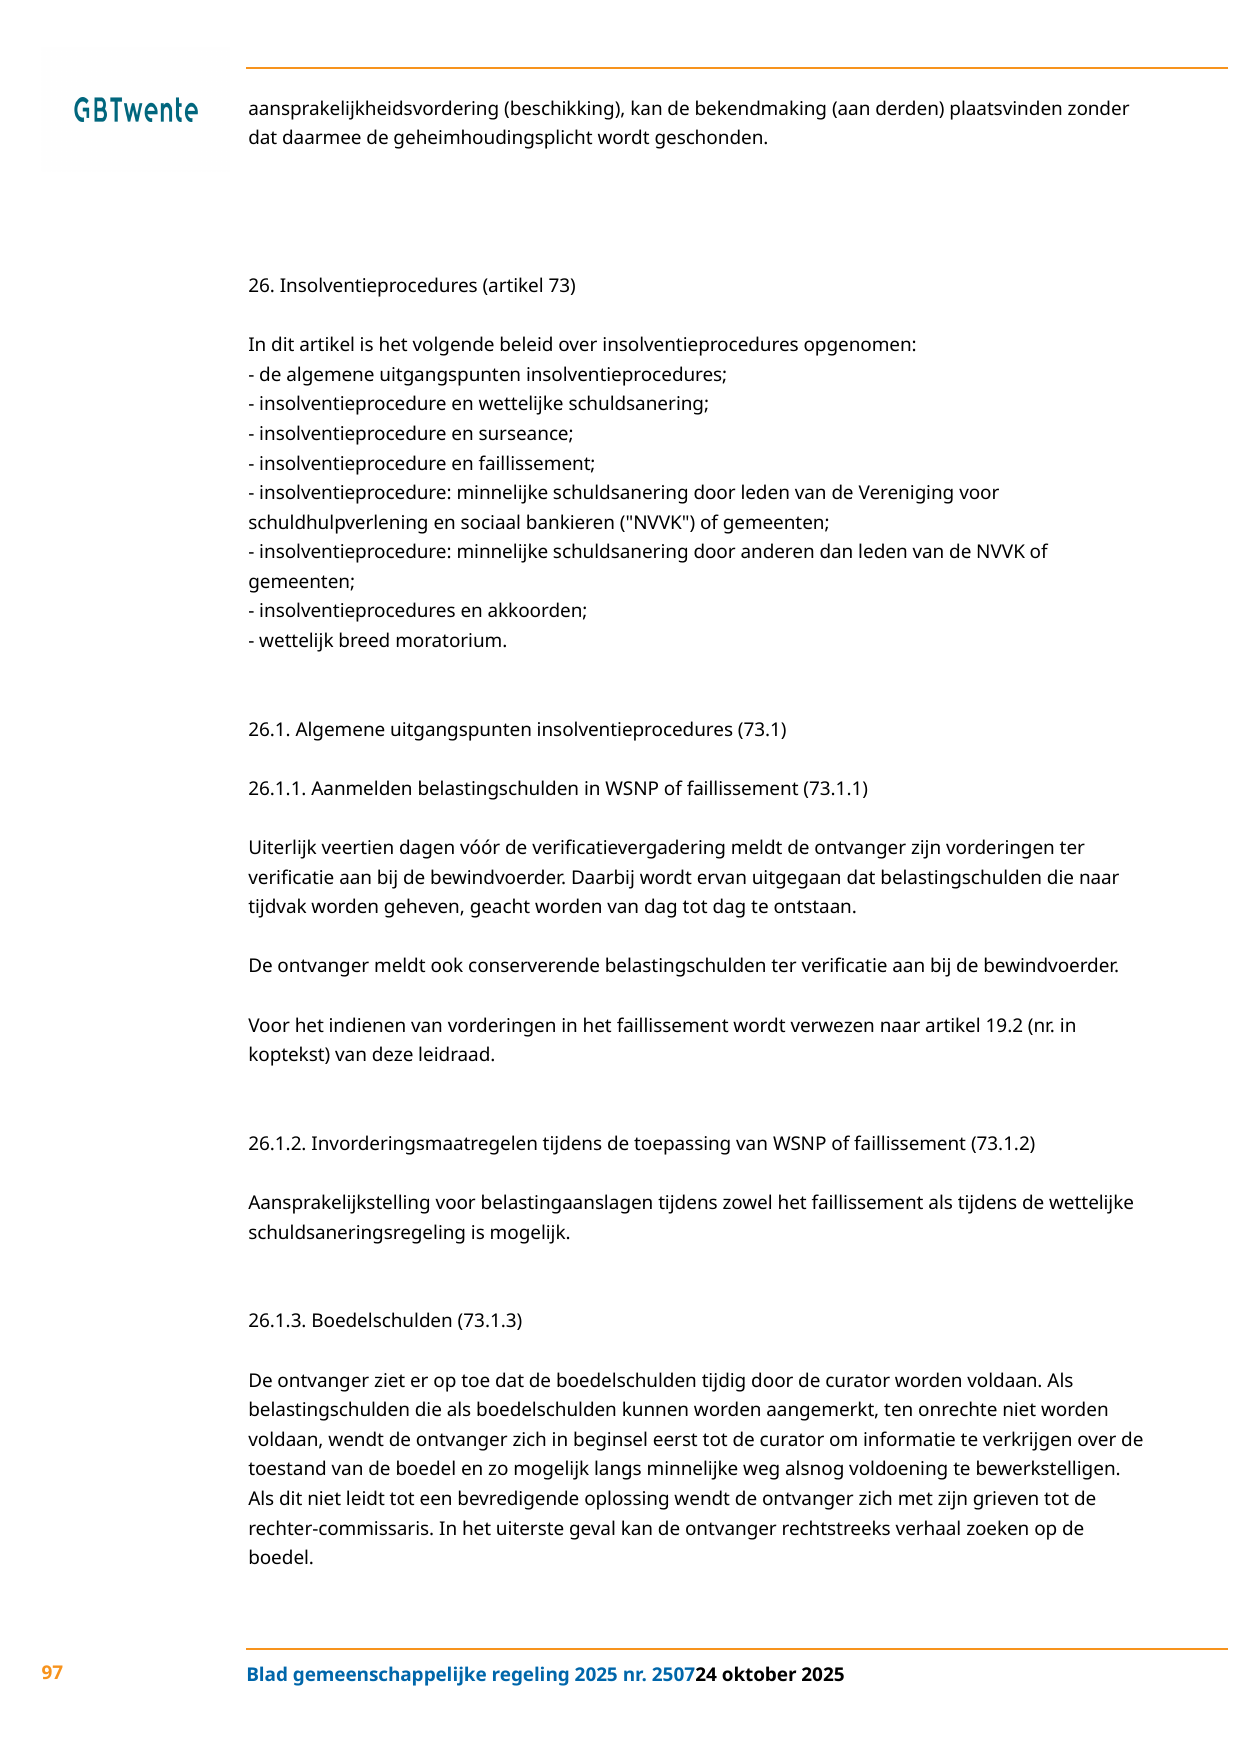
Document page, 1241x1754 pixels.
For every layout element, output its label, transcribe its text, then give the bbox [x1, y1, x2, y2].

text 26. Insolventieprocedures (artikel 73) [248, 272, 1152, 298]
text aansprakelijkheidsvordering (beschikking), kan de bekendmaking (aan derden) plaatsvinden zonder dat daarmee de geheimhoudingsplicht wordt geschonden. [248, 95, 1152, 150]
text De ontvanger meldt ook conserverende belastingschulden ter verificatie aan bij de bewindvoerder. [248, 953, 1152, 978]
text Voor het indienen van vorderingen in het faillissement wordt verwezen naar artikel 19.2 (nr. in koptekst) van deze leidraad. [248, 1012, 1152, 1067]
text - de algemene uitgangspunten insolventieprocedures; [248, 361, 1152, 387]
text Uiterlijk veertien dagen vóór de verificatievergadering meldt de ontvanger zijn vorderingen ter verificatie aan bij de bewindvoerder. Daarbij wordt ervan uitgegaan dat belastingschulden die naar tijdvak worden geheven, geacht worden van dag tot dag te ontstaan. [248, 834, 1152, 919]
text - insolventieprocedure en surseance; [248, 420, 1152, 446]
picture [41, 47, 231, 172]
text - insolventieprocedure: minnelijke schuldsanering door leden van de Vereniging voor schuldhulpverlening en sociaal bankieren ("NVVK") of gemeenten; [248, 479, 1152, 535]
text 26.1.1. Aanmelden belastingschulden in WSNP of faillissement (73.1.1) [248, 775, 1152, 801]
text - insolventieprocedures en akkoorden; [248, 598, 1152, 623]
text - insolventieprocedure en faillissement; [248, 450, 1152, 476]
text 26.1.3. Boedelschulden (73.1.3) [248, 1308, 1152, 1333]
text Aansprakelijkstelling voor belastingaanslagen tijdens zowel het faillissement als tijdens de wettelijke schuldsaneringsregeling is mogelijk. [248, 1189, 1152, 1245]
text - insolventieprocedure en wettelijke schuldsanering; [248, 391, 1152, 416]
text - insolventieprocedure: minnelijke schuldsanering door anderen dan leden van de NVVK of gemeenten; [248, 538, 1152, 594]
text In dit artikel is het volgende beleid over insolventieprocedures opgenomen: [248, 331, 1152, 357]
text 26.1. Algemene uitgangspunten insolventieprocedures (73.1) [248, 716, 1152, 742]
text - wettelijk breed moratorium. [248, 627, 1152, 653]
text 26.1.2. Invorderingsmaatregelen tijdens de toepassing van WSNP of faillissement (73.1.2) [248, 1130, 1152, 1156]
text De ontvanger ziet er op toe dat de boedelschulden tijdig door de curator worden voldaan. Als belastingschulden die als boedelschulden kunnen worden aangemerkt, ten onrechte niet worden voldaan, wendt de ontvanger zich in beginsel eerst tot de curator om informatie te verkrijgen over de toestand van de boedel en zo mogelijk langs minnelijke weg alsnog voldoening te bewerkstelligen. Als dit niet leidt tot een bevredigende oplossing wendt de ontvanger zich met zijn grieven tot de rechter-commissaris. In het uiterste geval kan de ontvanger rechtstreeks verhaal zoeken op de boedel. [248, 1367, 1152, 1570]
